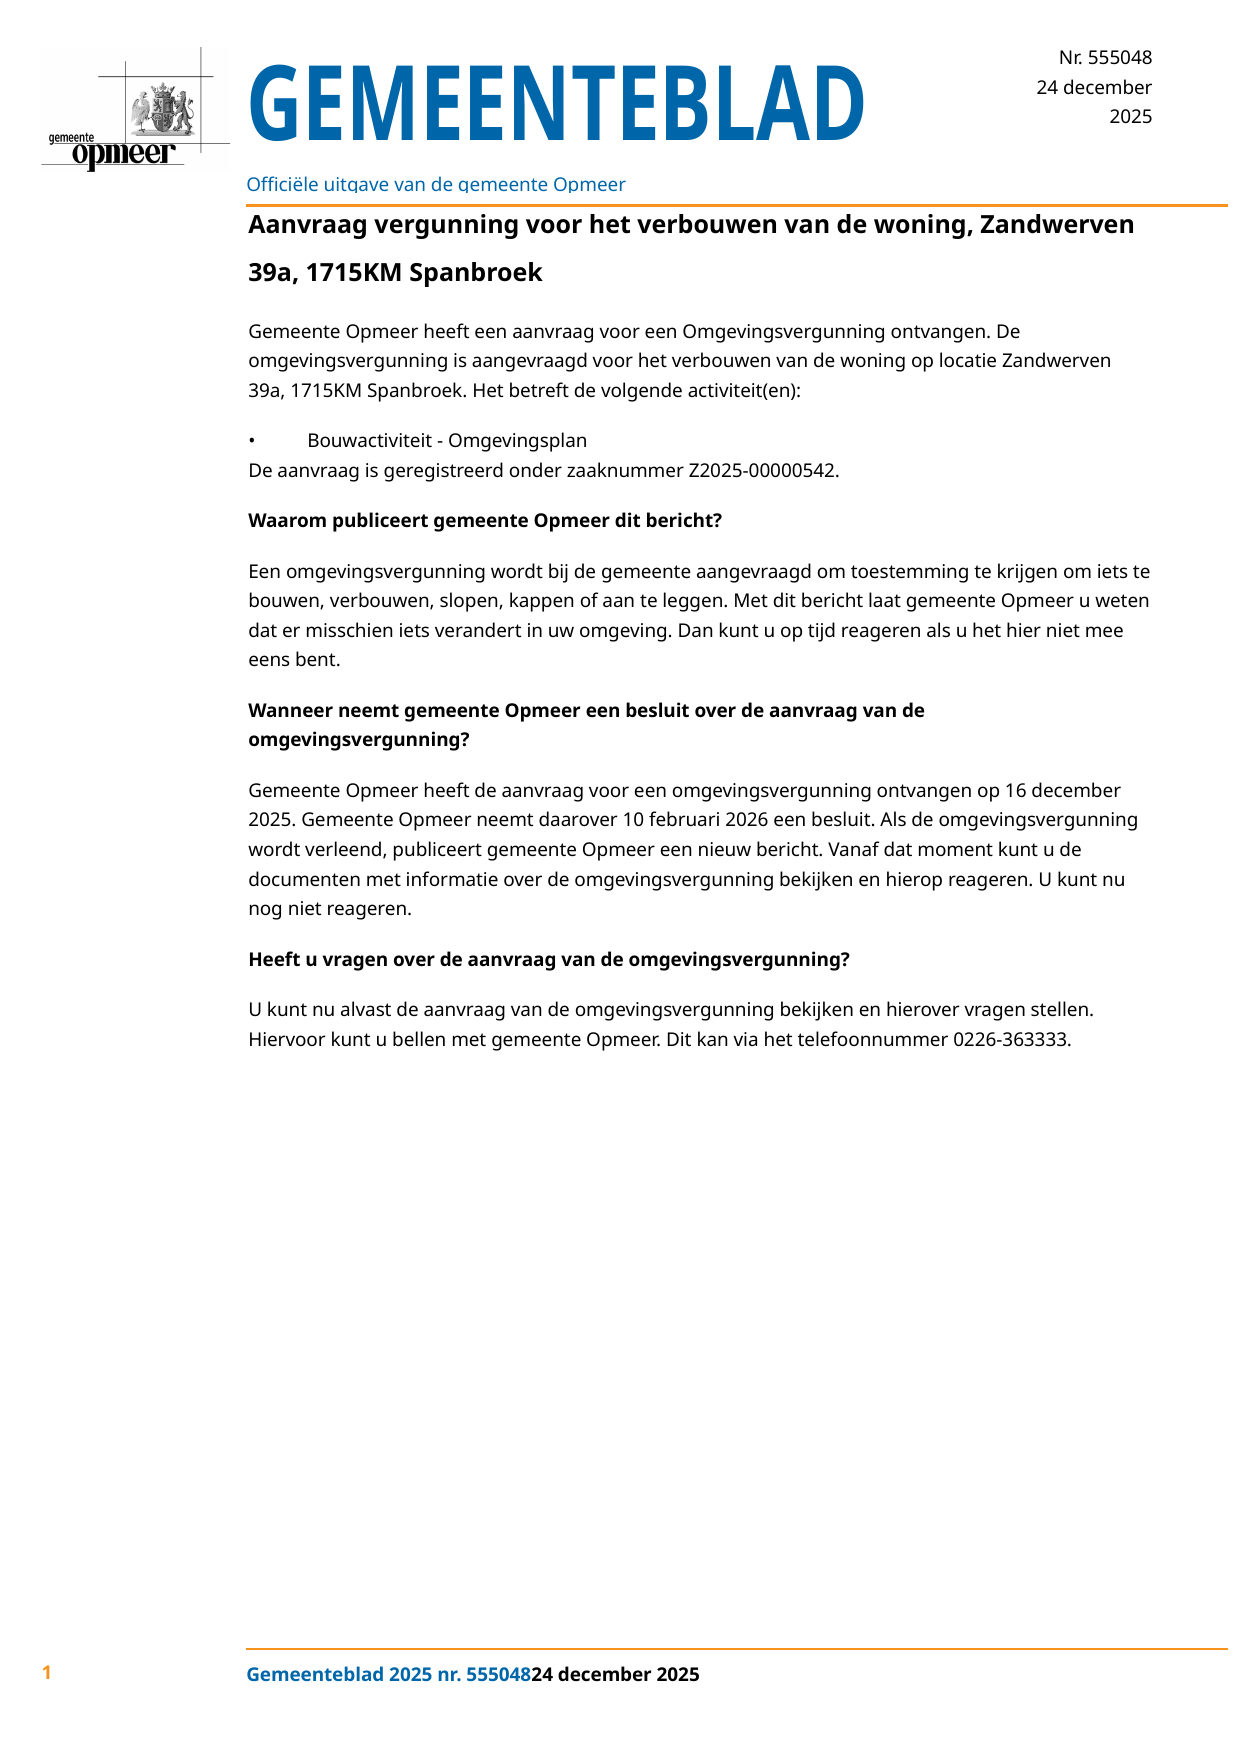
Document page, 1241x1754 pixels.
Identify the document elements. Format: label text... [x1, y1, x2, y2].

text Gemeente Opmeer heeft een aanvraag voor een Omgevingsvergunning ontvangen. De omgevingsvergunning is aangevraagd voor het verbouwen van de woning op locatie Zandwerven 39a, 1715KM Spanbroek. Het betreft de volgende activiteit(en): [248, 318, 1152, 403]
picture [41, 47, 231, 172]
list Bouwactiviteit - Omgevingsplan [248, 427, 1152, 453]
text Aanvraag vergunning voor het verbouwen van de woning, Zandwerven 39a, 1715KM Spanbroek [248, 207, 1152, 288]
text Een omgevingsvergunning wordt bij de gemeente aangevraagd om toestemming te krijgen om iets te bouwen, verbouwen, slopen, kappen of aan te leggen. Met dit bericht laat gemeente Opmeer u weten dat er misschien iets verandert in uw omgeving. Dan kunt u op tijd reageren als u het hier niet mee eens bent. [248, 558, 1152, 672]
text Wanneer neemt gemeente Opmeer een besluit over de aanvraag van de omgevingsvergunning? [248, 697, 1152, 752]
text De aanvraag is geregistreerd onder zaaknummer Z2025-00000542. [248, 457, 1152, 483]
text Waarom publiceert gemeente Opmeer dit bericht? [248, 507, 1152, 533]
text Heeft u vragen over de aanvraag van de omgevingsvergunning? [248, 946, 1152, 972]
text Gemeente Opmeer heeft de aanvraag voor een omgevingsvergunning ontvangen op 16 december 2025. Gemeente Opmeer neemt daarover 10 februari 2026 een besluit. Als de omgevingsvergunning wordt verleend, publiceert gemeente Opmeer een nieuw bericht. Vanaf dat moment kunt u de documenten met informatie over de omgevingsvergunning bekijken en hierop reageren. U kunt nu nog niet reageren. [248, 777, 1152, 921]
text U kunt nu alvast de aanvraag van de omgevingsvergunning bekijken en hierover vragen stellen. Hiervoor kunt u bellen met gemeente Opmeer. Dit kan via het telefoonnummer 0226-363333. [248, 996, 1152, 1052]
